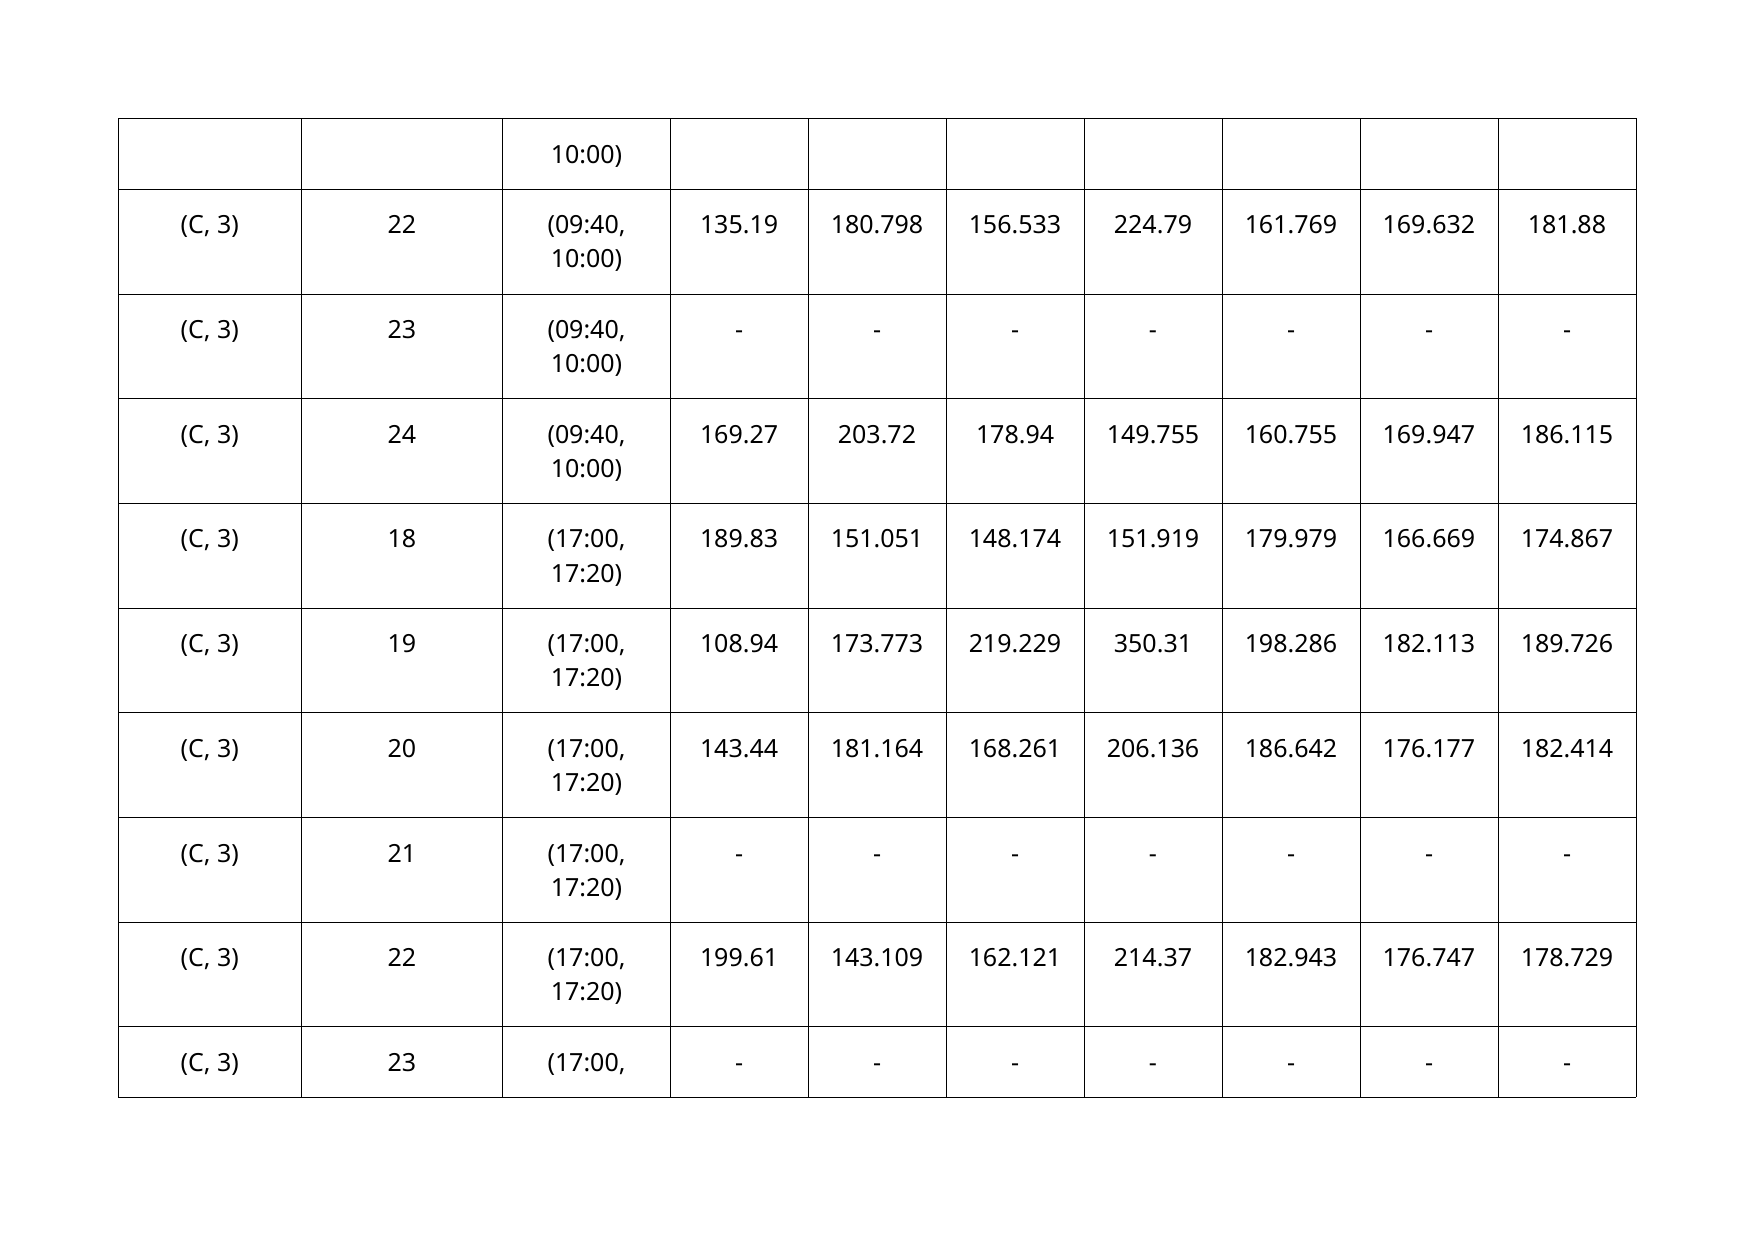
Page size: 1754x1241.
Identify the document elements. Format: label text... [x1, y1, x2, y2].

table_cell (17:00, 17:20) [503, 923, 670, 1026]
table_cell 10:00) [503, 119, 670, 189]
table_cell 169.27 [671, 399, 808, 503]
table_cell - [1361, 1027, 1498, 1097]
table_cell - [671, 818, 808, 922]
table_cell 148.174 [947, 504, 1084, 607]
table_cell [1361, 119, 1498, 189]
table_cell - [1361, 818, 1498, 922]
table_cell 24 [302, 399, 502, 503]
table_cell 20 [302, 713, 502, 817]
table_cell 166.669 [1361, 504, 1498, 607]
table_cell 180.798 [809, 190, 946, 293]
table_cell 199.61 [671, 923, 808, 1026]
table_cell [809, 119, 946, 189]
table_cell 160.755 [1223, 399, 1360, 503]
table_cell 169.632 [1361, 190, 1498, 293]
table_cell 189.83 [671, 504, 808, 607]
table_cell - [1499, 295, 1636, 398]
table_cell 156.533 [947, 190, 1084, 293]
table_cell - [1499, 1027, 1636, 1097]
table_cell 182.943 [1223, 923, 1360, 1026]
table_cell - [947, 818, 1084, 922]
table_cell - [1223, 818, 1360, 922]
table_cell 143.44 [671, 713, 808, 817]
table_cell [1085, 119, 1222, 189]
table_cell (C, 3) [119, 923, 301, 1026]
table_cell (C, 3) [119, 713, 301, 817]
table_cell (17:00, 17:20) [503, 713, 670, 817]
table_cell [1223, 119, 1360, 189]
table_cell (17:00, [503, 1027, 670, 1097]
table_cell (C, 3) [119, 1027, 301, 1097]
table_cell 206.136 [1085, 713, 1222, 817]
table_cell 21 [302, 818, 502, 922]
table_cell - [1499, 818, 1636, 922]
table_cell (C, 3) [119, 818, 301, 922]
table_cell 224.79 [1085, 190, 1222, 293]
table_cell (C, 3) [119, 504, 301, 607]
table_cell 181.88 [1499, 190, 1636, 293]
table_cell 174.867 [1499, 504, 1636, 607]
table_cell 219.229 [947, 609, 1084, 712]
table_cell - [1085, 818, 1222, 922]
table_cell 135.19 [671, 190, 808, 293]
table_cell (09:40, 10:00) [503, 190, 670, 293]
table_cell 182.113 [1361, 609, 1498, 712]
table_cell (09:40, 10:00) [503, 295, 670, 398]
table_cell [119, 119, 301, 189]
table_cell 178.94 [947, 399, 1084, 503]
table_cell 173.773 [809, 609, 946, 712]
table_cell 161.769 [1223, 190, 1360, 293]
table_cell 22 [302, 190, 502, 293]
table_cell 350.31 [1085, 609, 1222, 712]
table_cell - [671, 295, 808, 398]
table_cell 19 [302, 609, 502, 712]
table_cell - [809, 295, 946, 398]
table_cell - [947, 295, 1084, 398]
table_cell 189.726 [1499, 609, 1636, 712]
table_cell [947, 119, 1084, 189]
table_cell 22 [302, 923, 502, 1026]
table_cell 179.979 [1223, 504, 1360, 607]
table_cell (17:00, 17:20) [503, 818, 670, 922]
table_cell 203.72 [809, 399, 946, 503]
table_cell (17:00, 17:20) [503, 609, 670, 712]
table_cell 198.286 [1223, 609, 1360, 712]
table_cell (C, 3) [119, 190, 301, 293]
table_cell 214.37 [1085, 923, 1222, 1026]
table_cell [302, 119, 502, 189]
table_cell 181.164 [809, 713, 946, 817]
table_cell 178.729 [1499, 923, 1636, 1026]
table_cell 186.115 [1499, 399, 1636, 503]
table_cell - [1223, 1027, 1360, 1097]
table_cell (C, 3) [119, 295, 301, 398]
table_cell - [947, 1027, 1084, 1097]
table_cell 108.94 [671, 609, 808, 712]
table_cell 186.642 [1223, 713, 1360, 817]
table_cell 143.109 [809, 923, 946, 1026]
table_cell (17:00, 17:20) [503, 504, 670, 607]
table_cell (C, 3) [119, 609, 301, 712]
table_cell 168.261 [947, 713, 1084, 817]
table_cell 176.177 [1361, 713, 1498, 817]
table_cell 176.747 [1361, 923, 1498, 1026]
table_cell 162.121 [947, 923, 1084, 1026]
table_cell - [1085, 1027, 1222, 1097]
table_cell 151.919 [1085, 504, 1222, 607]
table_cell 169.947 [1361, 399, 1498, 503]
table_cell (09:40, 10:00) [503, 399, 670, 503]
table_cell - [1223, 295, 1360, 398]
table_cell - [671, 1027, 808, 1097]
table_cell 151.051 [809, 504, 946, 607]
table_cell (C, 3) [119, 399, 301, 503]
table_cell [671, 119, 808, 189]
table_cell - [809, 1027, 946, 1097]
table_cell 23 [302, 295, 502, 398]
table_cell - [809, 818, 946, 922]
table_cell 149.755 [1085, 399, 1222, 503]
table_cell 182.414 [1499, 713, 1636, 817]
table_cell [1499, 119, 1636, 189]
table_cell - [1085, 295, 1222, 398]
table_cell - [1361, 295, 1498, 398]
table_cell 18 [302, 504, 502, 607]
table_cell 23 [302, 1027, 502, 1097]
